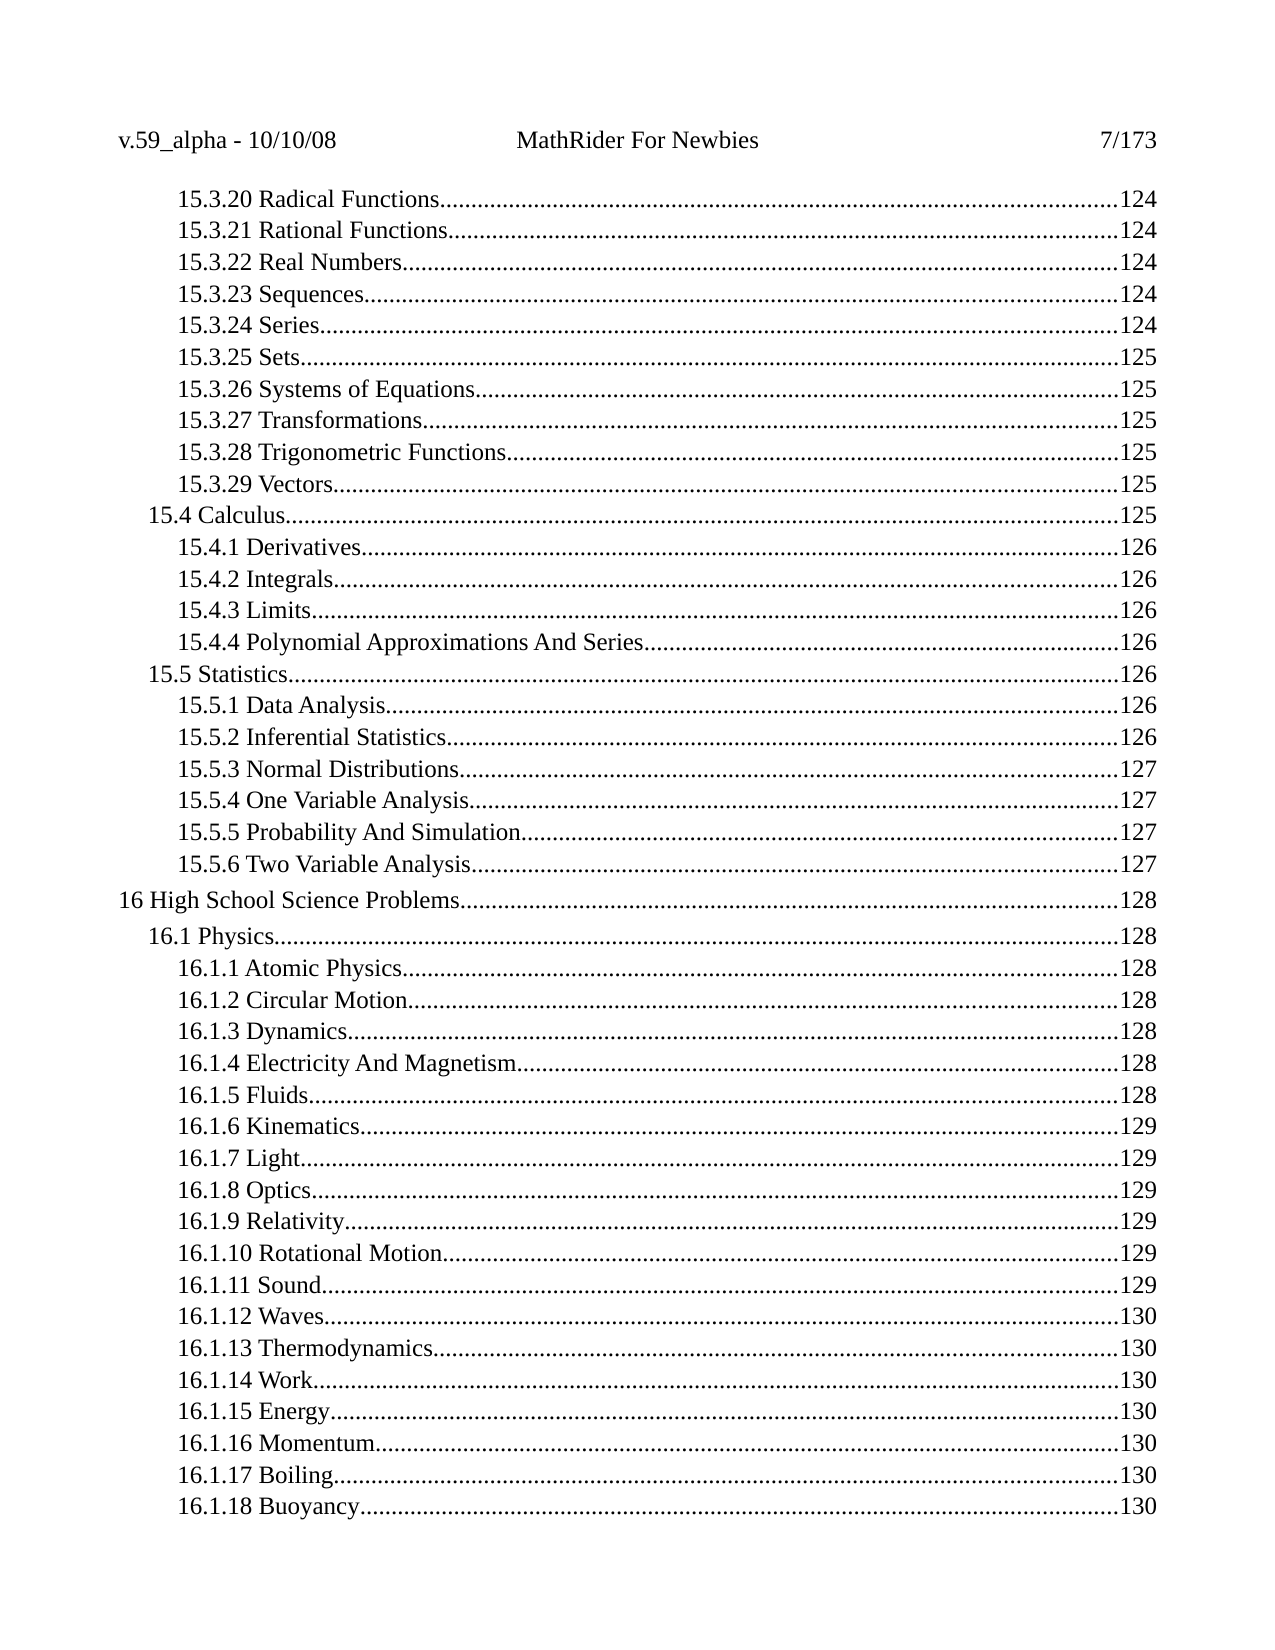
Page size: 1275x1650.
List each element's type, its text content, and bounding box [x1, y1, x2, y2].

text 16.1.3 Dynamics 128 [177, 1016, 1157, 1045]
text 15.4.3 Limits 126 [177, 596, 1157, 624]
text 16.1.16 Momentum 130 [177, 1428, 1157, 1457]
text 16.1.6 Kinematics 129 [177, 1111, 1157, 1140]
text 15.3.20 Radical Functions 124 [177, 184, 1157, 213]
text 15.5.1 Data Analysis 126 [177, 691, 1157, 719]
text 15.5.3 Normal Distributions 127 [177, 754, 1157, 783]
text 16.1.18 Buoyancy 130 [177, 1491, 1157, 1520]
text 15.5.5 Probability And Simulation 127 [177, 817, 1157, 846]
text 15.3.29 Vectors 125 [177, 469, 1157, 498]
text 16.1.9 Relativity 129 [177, 1206, 1157, 1235]
text 15.5.4 One Variable Analysis 127 [177, 786, 1157, 814]
text 16.1.13 Thermodynamics 130 [177, 1333, 1157, 1362]
text 15.5 Statistics 126 [148, 659, 1157, 688]
text 16.1.4 Electricity And Magnetism 128 [177, 1048, 1157, 1077]
text 16.1.14 Work 130 [177, 1365, 1157, 1393]
text 15.4.4 Polynomial Approximations And Series 126 [177, 627, 1157, 656]
text 16.1.8 Optics 129 [177, 1175, 1157, 1203]
text 15.5.2 Inferential Statistics 126 [177, 722, 1157, 751]
text 15.5.6 Two Variable Analysis 127 [177, 849, 1157, 878]
text 16.1.12 Waves 130 [177, 1301, 1157, 1330]
text 15.4.1 Derivatives 126 [177, 532, 1157, 561]
text 16.1.5 Fluids 128 [177, 1080, 1157, 1108]
text 15.3.27 Transformations 125 [177, 406, 1157, 434]
text 16.1.1 Atomic Physics 128 [177, 953, 1157, 982]
text 15.4.2 Integrals 126 [177, 564, 1157, 593]
text 16 High School Science Problems 128 [118, 885, 1157, 914]
text 15.3.21 Rational Functions 124 [177, 216, 1157, 244]
text 15.3.28 Trigonometric Functions 125 [177, 437, 1157, 466]
text 16.1.15 Energy 130 [177, 1396, 1157, 1425]
text 16.1.11 Sound 129 [177, 1270, 1157, 1298]
text 15.3.23 Sequences 124 [177, 279, 1157, 308]
text 16.1.10 Rotational Motion 129 [177, 1238, 1157, 1267]
text 15.3.24 Series 124 [177, 311, 1157, 339]
text 15.4 Calculus 125 [148, 501, 1157, 529]
text 16.1 Physics 128 [148, 921, 1157, 950]
text 16.1.7 Light 129 [177, 1143, 1157, 1172]
text 16.1.2 Circular Motion 128 [177, 985, 1157, 1013]
text 16.1.17 Boiling 130 [177, 1460, 1157, 1488]
text 15.3.26 Systems of Equations 125 [177, 374, 1157, 403]
text 15.3.25 Sets 125 [177, 342, 1157, 371]
text 15.3.22 Real Numbers 124 [177, 247, 1157, 276]
